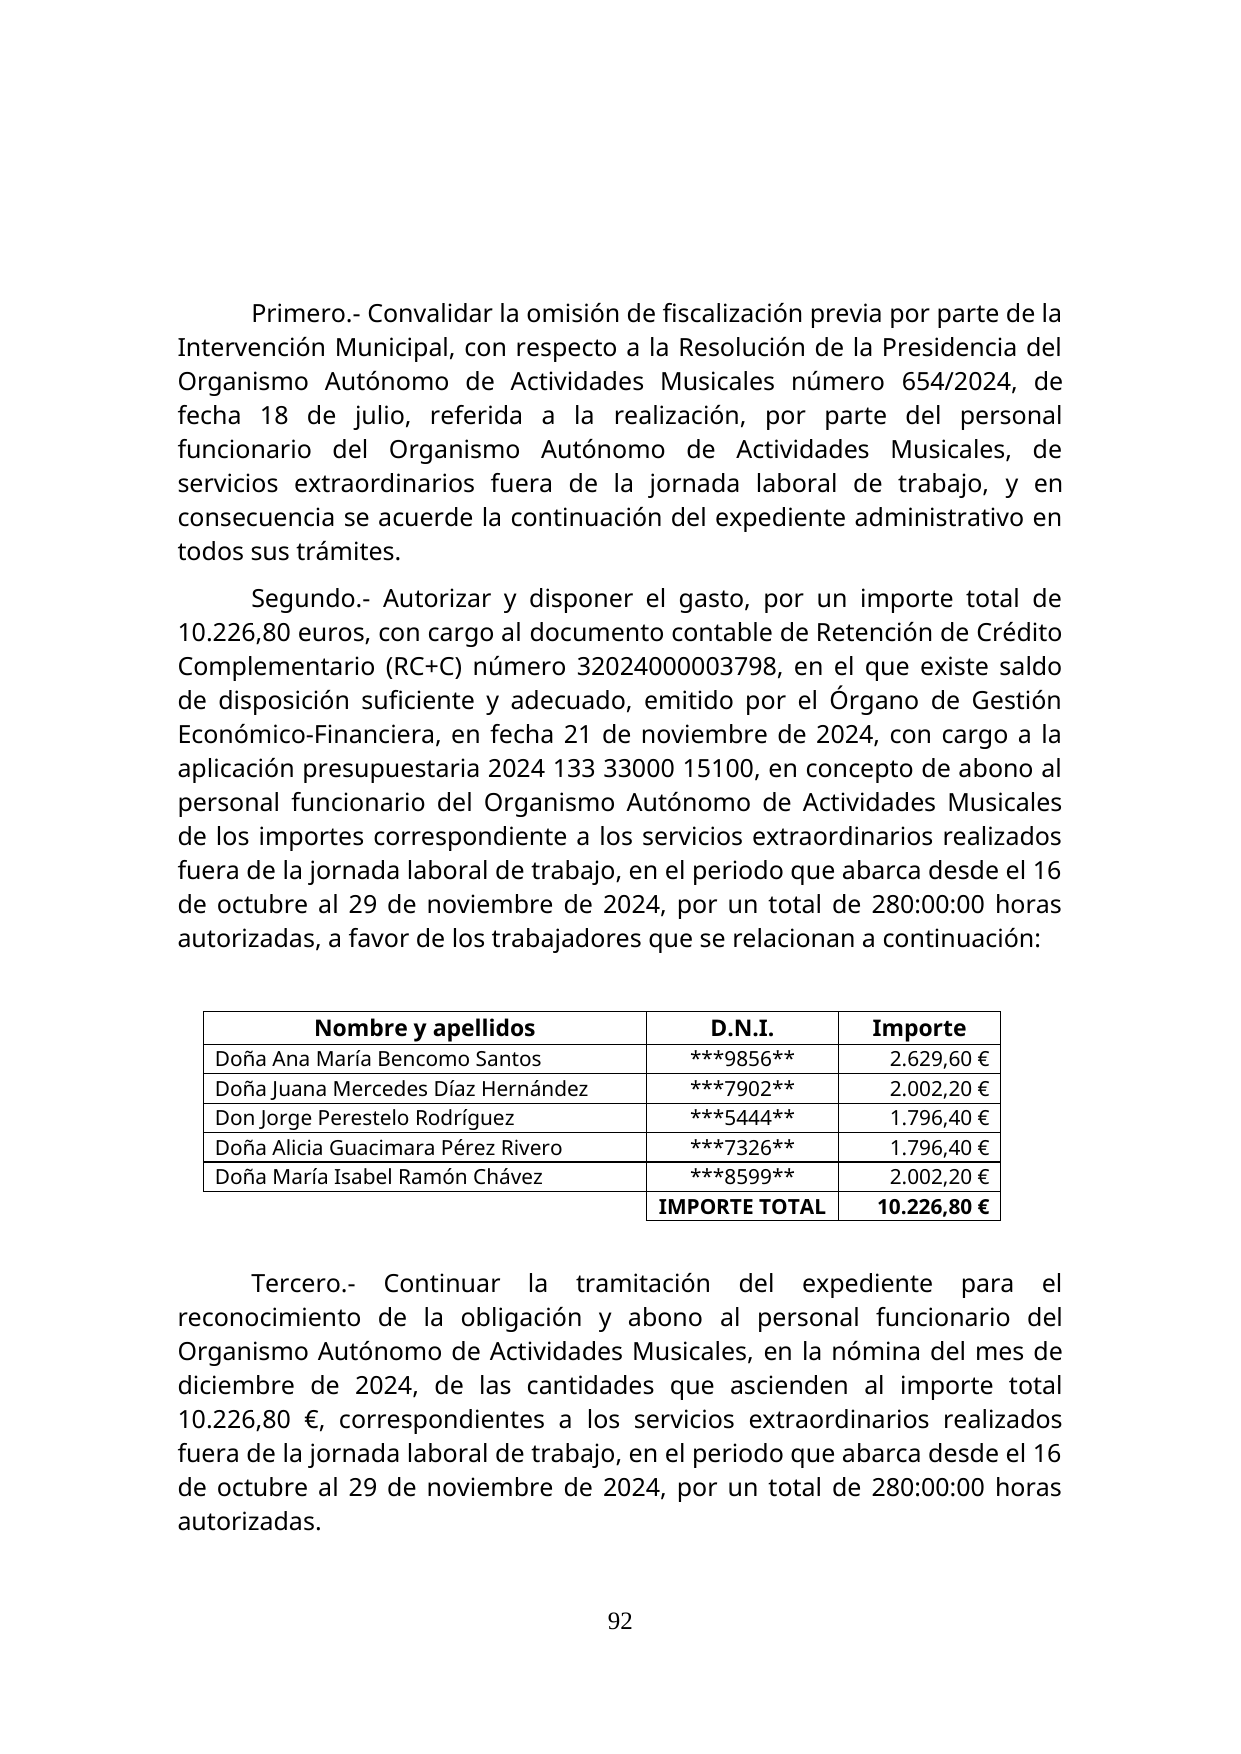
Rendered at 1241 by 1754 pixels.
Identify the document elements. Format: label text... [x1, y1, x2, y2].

text Tercero.- Continuar la tramitación del expediente para el reconocimiento de la obligación y abono al personal funcionario del Organismo Autónomo de Actividades Musicales, en la nómina del mes de diciembre de 2024, de las cantidades que ascienden al importe total 10.226,80 €, correspondientes a los servicios extraordinarios realizados fuera de la jornada laboral de trabajo, en el periodo que abarca desde el 16 de octubre al 29 de noviembre de 2024, por un total de 280:00:00 horas autorizadas. [177, 1265, 1063, 1538]
table_cell Doña Juana Mercedes Díaz Hernández [204, 1074, 646, 1102]
table_header Importe [839, 1012, 1000, 1043]
table_cell 2.002,20 € [839, 1074, 1000, 1102]
table_cell 2.002,20 € [839, 1163, 1000, 1191]
table_cell ***7326** [647, 1133, 838, 1161]
text Primero.- Convalidar la omisión de fiscalización previa por parte de la Intervención Municipal, con respecto a la Resolución de la Presidencia del Organismo Autónomo de Actividades Musicales número 654/2024, de fecha 18 de julio, referida a la realización, por parte del personal funcionario del Organismo Autónomo de Actividades Musicales, de servicios extraordinarios fuera de la jornada laboral de trabajo, y en consecuencia se acuerde la continuación del expediente administrativo en todos sus trámites. [177, 295, 1063, 568]
table_cell 2.629,60 € [839, 1045, 1000, 1073]
table_cell Doña Ana María Bencomo Santos [204, 1045, 646, 1073]
table_cell ***8599** [647, 1163, 838, 1191]
table_cell 1.796,40 € [839, 1133, 1000, 1161]
table_cell [203, 1192, 646, 1220]
text Segundo.- Autorizar y disponer el gasto, por un importe total de 10.226,80 euros, con cargo al documento contable de Retención de Crédito Complementario (RC+C) número 32024000003798, en el que existe saldo de disposición suficiente y adecuado, emitido por el Órgano de Gestión Económico-Financiera, en fecha 21 de noviembre de 2024, con cargo a la aplicación presupuestaria 2024 133 33000 15100, en concepto de abono al personal funcionario del Organismo Autónomo de Actividades Musicales de los importes correspondiente a los servicios extraordinarios realizados fuera de la jornada laboral de trabajo, en el periodo que abarca desde el 16 de octubre al 29 de noviembre de 2024, por un total de 280:00:00 horas autorizadas, a favor de los trabajadores que se relacionan a continuación: [177, 580, 1063, 955]
table_header Nombre y apellidos [204, 1012, 646, 1043]
table_cell IMPORTE TOTAL [647, 1192, 838, 1220]
table_cell Don Jorge Perestelo Rodríguez [204, 1104, 646, 1132]
table_cell ***9856** [647, 1045, 838, 1073]
table_cell ***7902** [647, 1074, 838, 1102]
table_cell ***5444** [647, 1104, 838, 1132]
table_cell Doña María Isabel Ramón Chávez [204, 1163, 646, 1191]
table_cell 10.226,80 € [839, 1192, 1000, 1220]
table_header D.N.I. [647, 1012, 838, 1043]
table_cell Doña Alicia Guacimara Pérez Rivero [204, 1133, 646, 1161]
table_cell 1.796,40 € [839, 1104, 1000, 1132]
